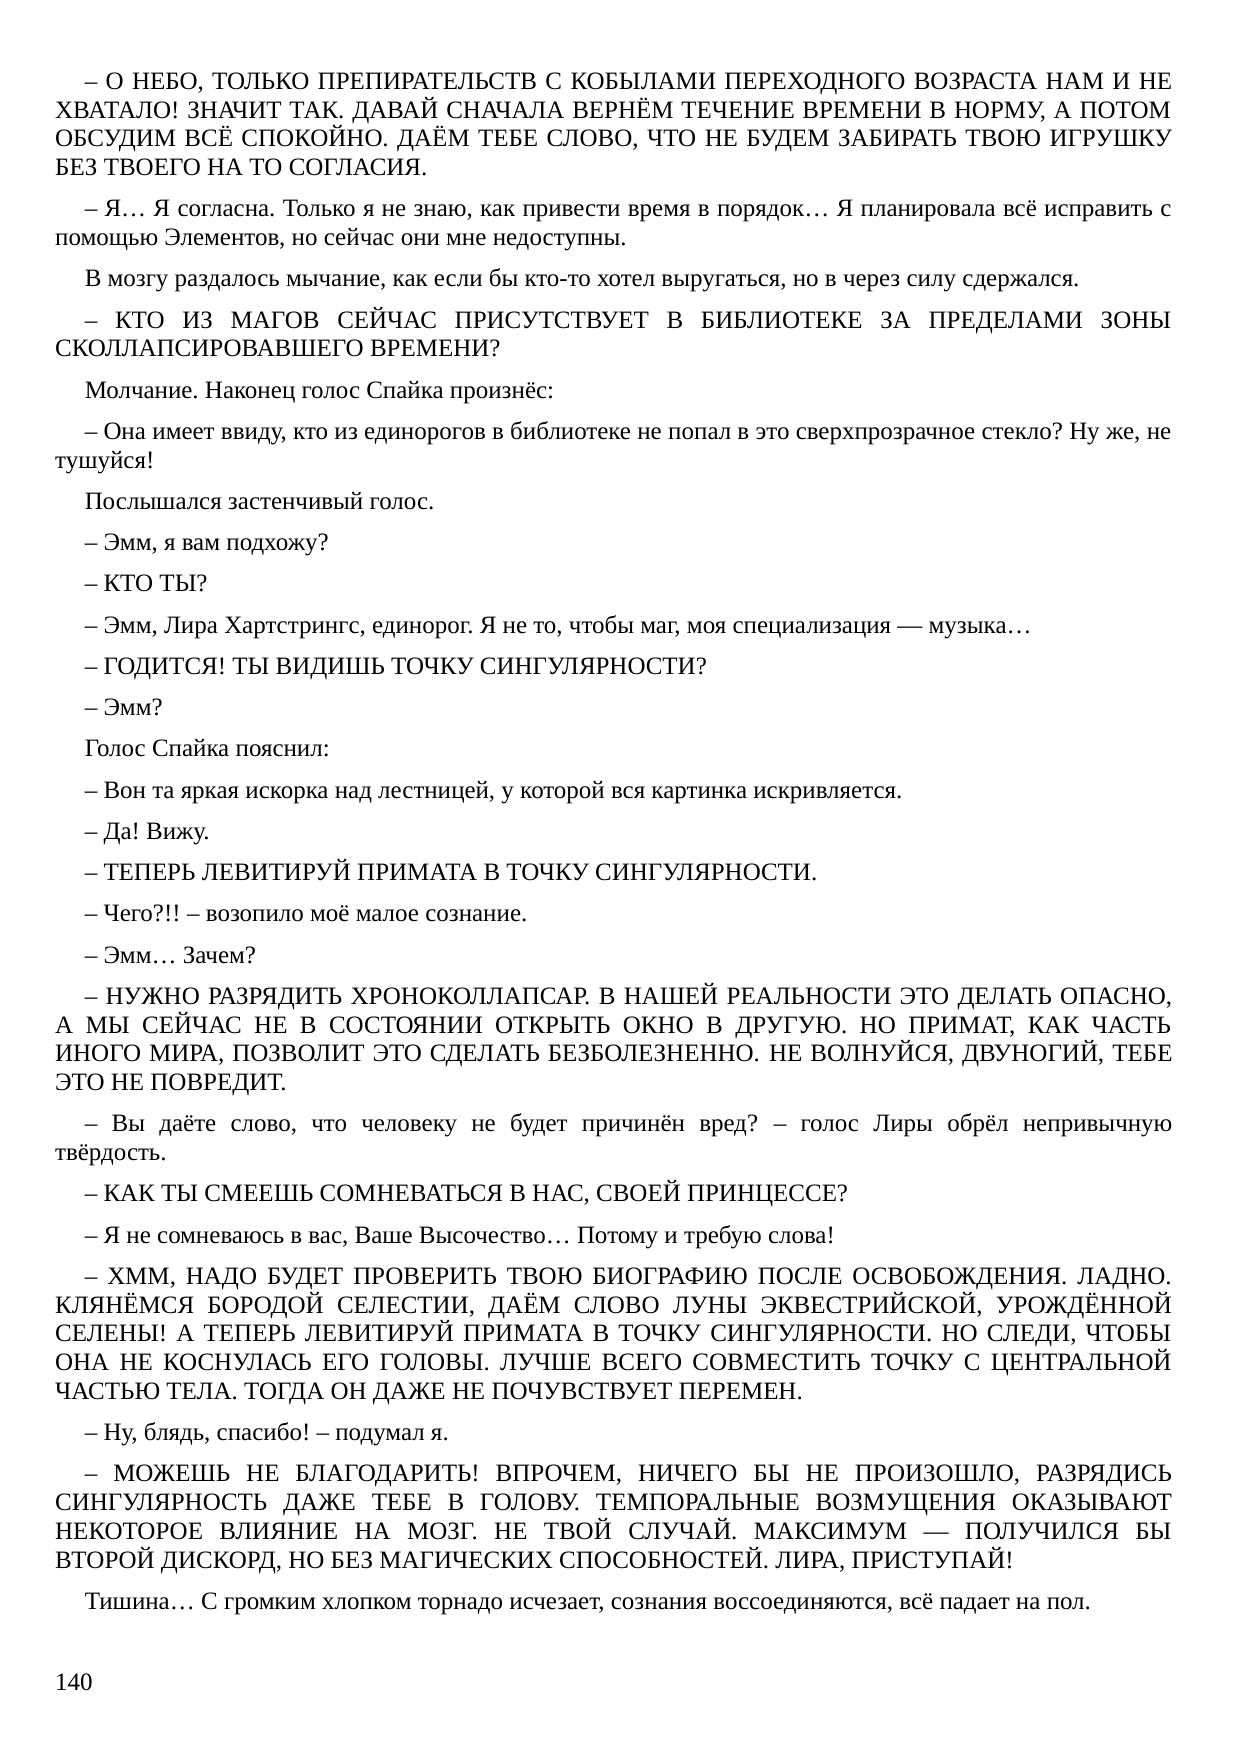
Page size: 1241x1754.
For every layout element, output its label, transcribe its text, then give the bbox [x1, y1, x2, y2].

text – О НЕБО, ТОЛЬКО ПРЕПИРАТЕЛЬСТВ С КОБЫЛАМИ ПЕРЕХОДНОГО ВОЗРАСТА НАМ И НЕ ХВАТАЛО! ЗНАЧИТ ТАК. ДАВАЙ СНАЧАЛА ВЕРНЁМ ТЕЧЕНИЕ ВРЕМЕНИ В НОРМУ, А ПОТОМ ОБСУДИМ ВСЁ СПОКОЙНО. ДАЁМ ТЕБЕ СЛОВО, ЧТО НЕ БУДЕМ ЗАБИРАТЬ ТВОЮ ИГРУШКУ БЕЗ ТВОЕГО НА ТО СОГЛАСИЯ. [55, 66, 1173, 181]
text – НУЖНО РАЗРЯДИТЬ ХРОНОКОЛЛАПСАР. В НАШЕЙ РЕАЛЬНОСТИ ЭТО ДЕЛАТЬ ОПАСНО, А МЫ СЕЙЧАС НЕ В СОСТОЯНИИ ОТКРЫТЬ ОКНО В ДРУГУЮ. НО ПРИМАТ, КАК ЧАСТЬ ИНОГО МИРА, ПОЗВОЛИТ ЭТО СДЕЛАТЬ БЕЗБОЛЕЗНЕННО. НЕ ВОЛНУЙСЯ, ДВУНОГИЙ, ТЕБЕ ЭТО НЕ ПОВРЕДИТ. [55, 981, 1173, 1096]
text – ХММ, НАДО БУДЕТ ПРОВЕРИТЬ ТВОЮ БИОГРАФИЮ ПОСЛЕ ОСВОБОЖДЕНИЯ. ЛАДНО. КЛЯНЁМСЯ БОРОДОЙ СЕЛЕСТИИ, ДАЁМ СЛОВО ЛУНЫ ЭКВЕСТРИЙСКОЙ, УРОЖДЁННОЙ СЕЛЕНЫ! А ТЕПЕРЬ ЛЕВИТИРУЙ ПРИМАТА В ТОЧКУ СИНГУЛЯРНОСТИ. НО СЛЕДИ, ЧТОБЫ ОНА НЕ КОСНУЛАСЬ ЕГО ГОЛОВЫ. ЛУЧШЕ ВСЕГО СОВМЕСТИТЬ ТОЧКУ С ЦЕНТРАЛЬНОЙ ЧАСТЬЮ ТЕЛА. ТОГДА ОН ДАЖЕ НЕ ПОЧУВСТВУЕТ ПЕРЕМЕН. [55, 1261, 1173, 1405]
text – Да! Вижу. [55, 816, 1173, 845]
text – КАК ТЫ СМЕЕШЬ СОМНЕВАТЬСЯ В НАС, СВОЕЙ ПРИНЦЕССЕ? [55, 1178, 1173, 1207]
text – ТЕПЕРЬ ЛЕВИТИРУЙ ПРИМАТА В ТОЧКУ СИНГУЛЯРНОСТИ. [55, 857, 1173, 886]
text Послышался застенчивый голос. [55, 486, 1173, 515]
text – Эмм? [55, 692, 1173, 721]
text – Я не сомневаюсь в вас, Ваше Высочество… Потому и требую слова! [55, 1220, 1173, 1248]
text – ГОДИТСЯ! ТЫ ВИДИШЬ ТОЧКУ СИНГУЛЯРНОСТИ? [55, 651, 1173, 680]
text Тишина… С громким хлопком торнадо исчезает, сознания воссоединяются, всё падает на пол. [55, 1586, 1173, 1615]
text – Чего?!! – возопило моё малое сознание. [55, 898, 1173, 927]
text – Эмм, я вам подхожу? [55, 527, 1173, 556]
text – Она имеет ввиду, кто из единорогов в библиотеке не попал в это сверхпрозрачное стекло? Ну же, не тушуйся! [55, 416, 1173, 473]
text – МОЖЕШЬ НЕ БЛАГОДАРИТЬ! ВПРОЧЕМ, НИЧЕГО БЫ НЕ ПРОИЗОШЛО, РАЗРЯДИСЬ СИНГУЛЯРНОСТЬ ДАЖЕ ТЕБЕ В ГОЛОВУ. ТЕМПОРАЛЬНЫЕ ВОЗМУЩЕНИЯ ОКАЗЫВАЮТ НЕКОТОРОЕ ВЛИЯНИЕ НА МОЗГ. НЕ ТВОЙ СЛУЧАЙ. МАКСИМУМ — ПОЛУЧИЛСЯ БЫ ВТОРОЙ ДИСКОРД, НО БЕЗ МАГИЧЕСКИХ СПОСОБНОСТЕЙ. ЛИРА, ПРИСТУПАЙ! [55, 1458, 1173, 1573]
text – КТО ИЗ МАГОВ СЕЙЧАС ПРИСУТСТВУЕТ В БИБЛИОТЕКЕ ЗА ПРЕДЕЛАМИ ЗОНЫ СКОЛЛАПСИРОВАВШЕГО ВРЕМЕНИ? [55, 305, 1173, 362]
text Молчание. Наконец голос Спайка произнёс: [55, 375, 1173, 403]
text – КТО ТЫ? [55, 568, 1173, 597]
text В мозгу раздалось мычание, как если бы кто-то хотел выругаться, но в через силу сдержался. [55, 263, 1173, 292]
text Голос Спайка пояснил: [55, 733, 1173, 762]
text – Ну, блядь, спасибо! – подумал я. [55, 1417, 1173, 1446]
text – Вон та яркая искорка над лестницей, у которой вся картинка искривляется. [55, 775, 1173, 803]
text – Эмм… Зачем? [55, 940, 1173, 968]
text – Я… Я согласна. Только я не знаю, как привести время в порядок… Я планировала всё исправить с помощью Элементов, но сейчас они мне недоступны. [55, 193, 1173, 251]
text – Эмм, Лира Хартстрингс, единорог. Я не то, чтобы маг, моя специализация — музыка… [55, 610, 1173, 638]
text – Вы даёте слово, что человеку не будет причинён вред? – голос Лиры обрёл непривычную твёрдость. [55, 1108, 1173, 1166]
